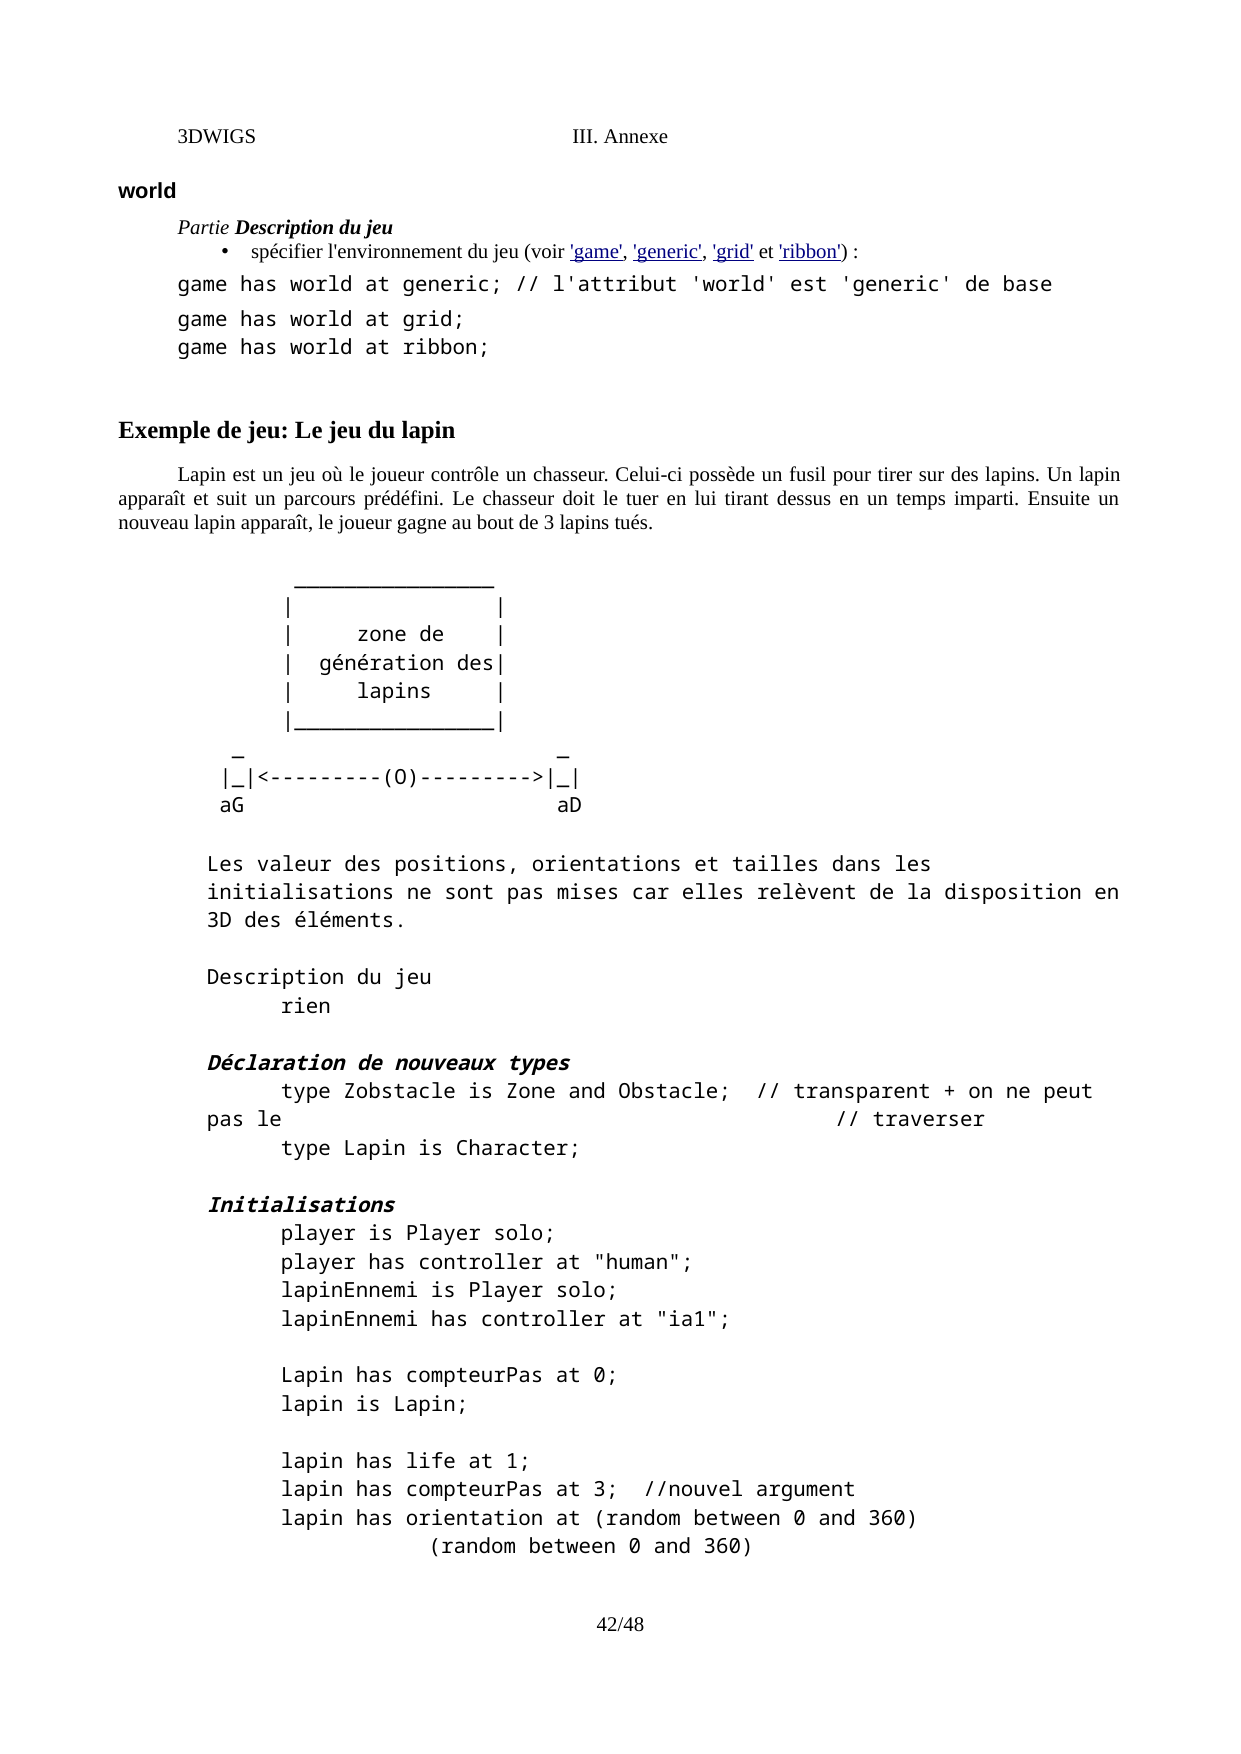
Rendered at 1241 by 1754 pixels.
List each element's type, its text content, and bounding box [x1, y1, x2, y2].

text game has world at grid; [118, 304, 1122, 332]
list spécifier l'environnement du jeu (voir 'game', 'generic', 'grid' et 'ribbon') : [162, 239, 1122, 263]
text (random between 0 and 360) [207, 1531, 1122, 1559]
text ________________ | | | zone de | [207, 534, 1122, 648]
text | génération des| | lapins | |________________| _ _ |_|<---------(O)--------->|_| aG aD [207, 648, 1122, 819]
text Les valeur des positions, orientations et tailles dans les initialisations ne sont pas mises car elles relèvent de la disposition en 3D des éléments. Description du jeu rien Déclaration de nouveaux types type Zobstacle is Zone and Obstacle; // transparent + on ne peut pas le // traverser type Lapin is Character; Initialisations player is Player solo; player has controller at "human"; lapinEnnemi is Player solo; lapinEnnemi has controller at "ia1"; Lapin has compteurPas at 0; lapin is Lapin; lapin has life at 1; lapin has compteurPas at 3; //nouvel argument lapin has orientation at (random between 0 and 360) [207, 849, 1122, 1531]
text Partie Description du jeu [118, 215, 1122, 239]
subtitle world [118, 178, 1122, 203]
text game has world at generic; // l'attribut 'world' est 'generic' de base [118, 269, 1122, 298]
text Lapin est un jeu où le joueur contrôle un chasseur. Celui-ci possède un fusil pour tirer sur des lapins. Un lapin apparaît et suit un parcours prédéfini. Le chasseur doit le tuer en lui tirant dessus en un temps imparti. Ensuite un nouveau lapin apparaît, le joueur gagne au bout de 3 lapins tués. [118, 462, 1122, 534]
text game has world at ribbon; [118, 332, 1122, 361]
subtitle Exemple de jeu: Le jeu du lapin [118, 415, 1122, 444]
